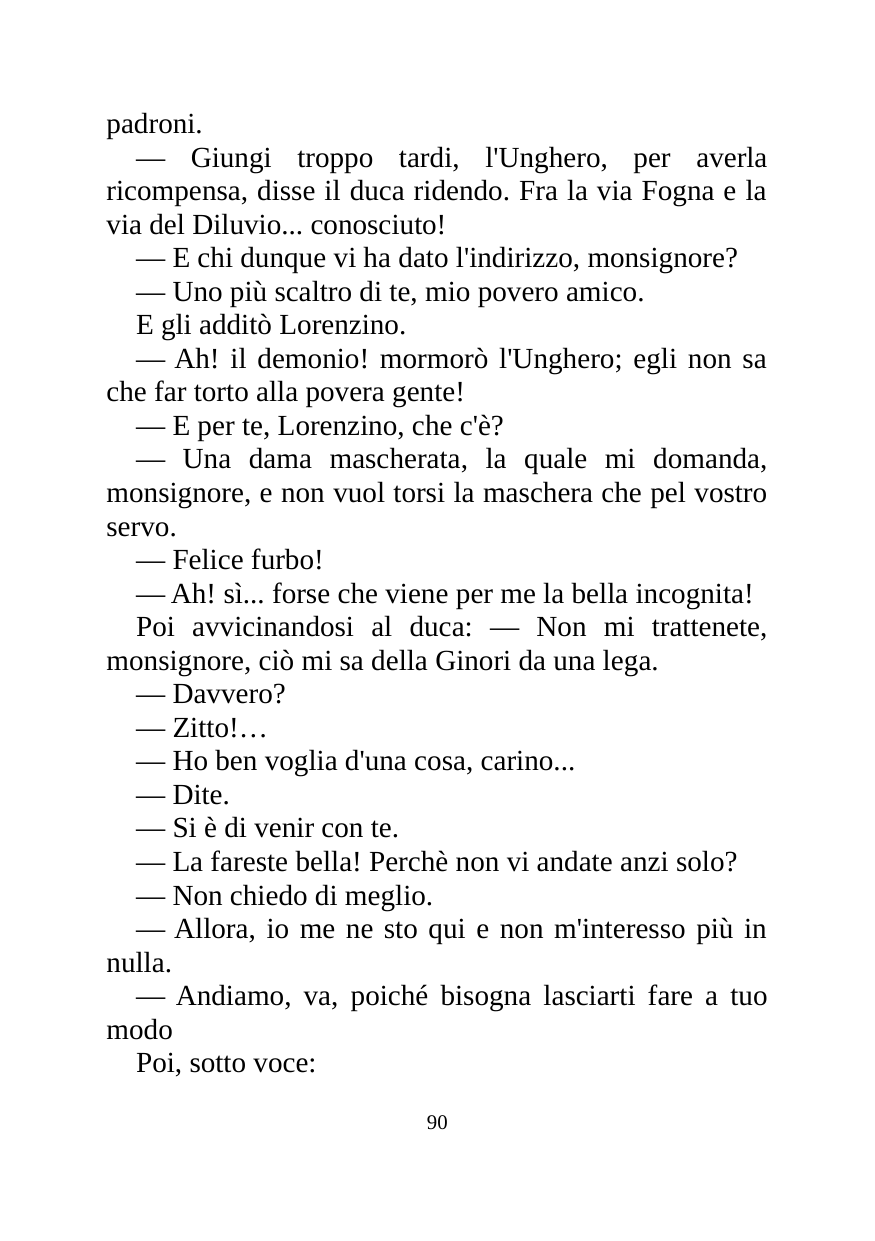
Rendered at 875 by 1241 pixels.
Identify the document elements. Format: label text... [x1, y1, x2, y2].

text — Andiamo, va, poiché bisogna lasciarti fare a tuo modo [106, 978, 768, 1045]
text Poi avvicinandosi al duca: — Non mi trattenete, monsignore, ciò mi sa della Ginori da una lega. [106, 609, 768, 676]
text — La fareste bella! Perchè non vi andate anzi solo? [106, 844, 768, 878]
text — E chi dunque vi ha dato l'indirizzo, monsignore? [106, 240, 768, 274]
text — E per te, Lorenzino, che c'è? [106, 408, 768, 442]
text — Si è di venir con te. [106, 811, 768, 844]
text — Uno più scaltro di te, mio povero amico. [106, 274, 768, 307]
text padroni. [106, 106, 768, 140]
text — Dite. [106, 777, 768, 811]
text — Ho ben voglia d'una cosa, carino... [106, 743, 768, 777]
text — Giungi troppo tardi, l'Unghero, per averla ricompensa, disse il duca ridendo. Fra la via Fogna e la via del Diluvio... conosciuto! [106, 140, 768, 240]
text — Ah! il demonio! mormorò l'Unghero; egli non sa che far torto alla povera gente! [106, 341, 768, 408]
text — Una dama mascherata, la quale mi domanda, monsignore, e non vuol torsi la maschera che pel vostro servo. [106, 442, 768, 542]
text E gli additò Lorenzino. [106, 307, 768, 341]
text Poi, sotto voce: [106, 1045, 768, 1079]
text — Allora, io me ne sto qui e non m'interesso più in nulla. [106, 911, 768, 978]
text — Non chiedo di meglio. [106, 878, 768, 911]
text — Zitto!… [106, 710, 768, 743]
text — Davvero? [106, 676, 768, 710]
text — Ah! sì... forse che viene per me la bella incognita! [106, 576, 768, 609]
text — Felice furbo! [106, 542, 768, 576]
